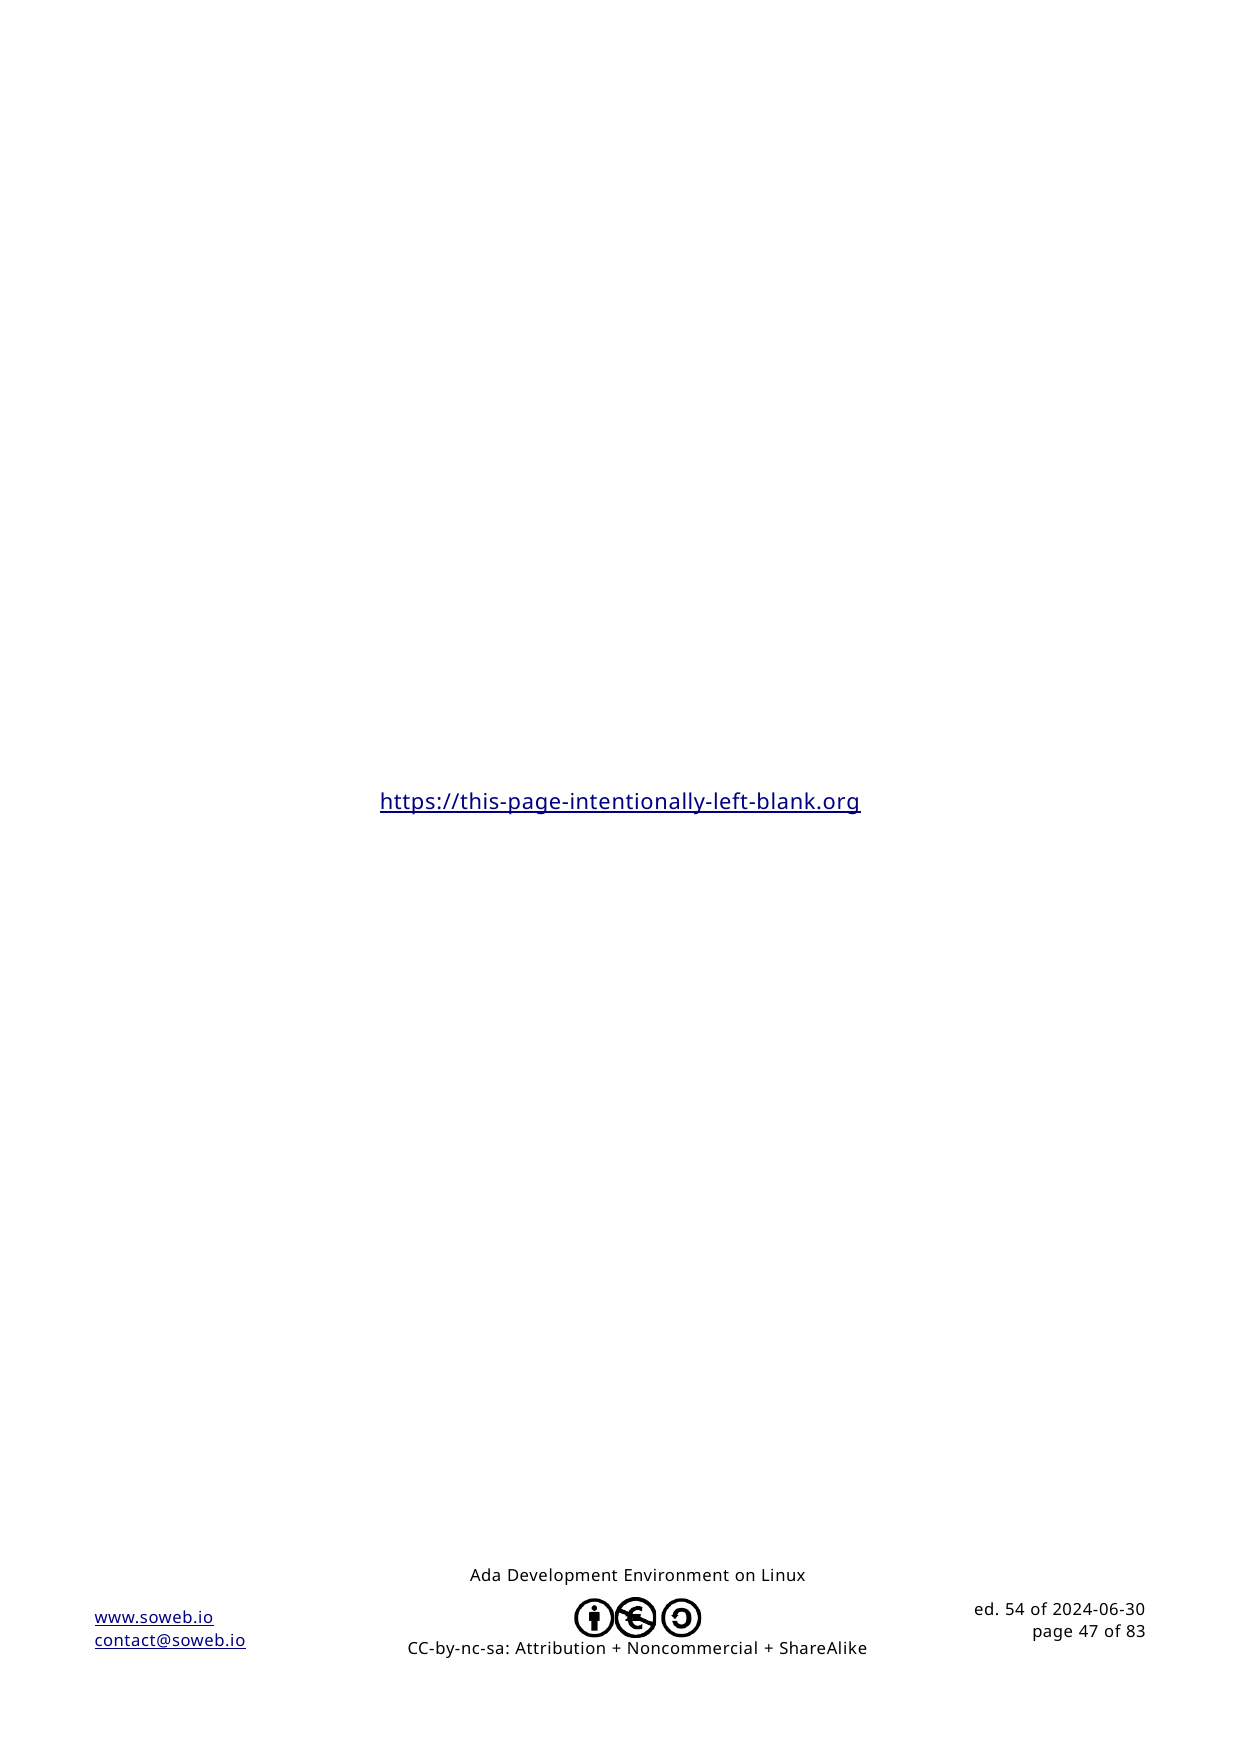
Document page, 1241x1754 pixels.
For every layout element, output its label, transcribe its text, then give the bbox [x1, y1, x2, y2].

picture [660, 1597, 702, 1638]
picture [573, 1597, 657, 1638]
text https://this-page-intentionally-left-blank.org [233, 786, 1007, 816]
